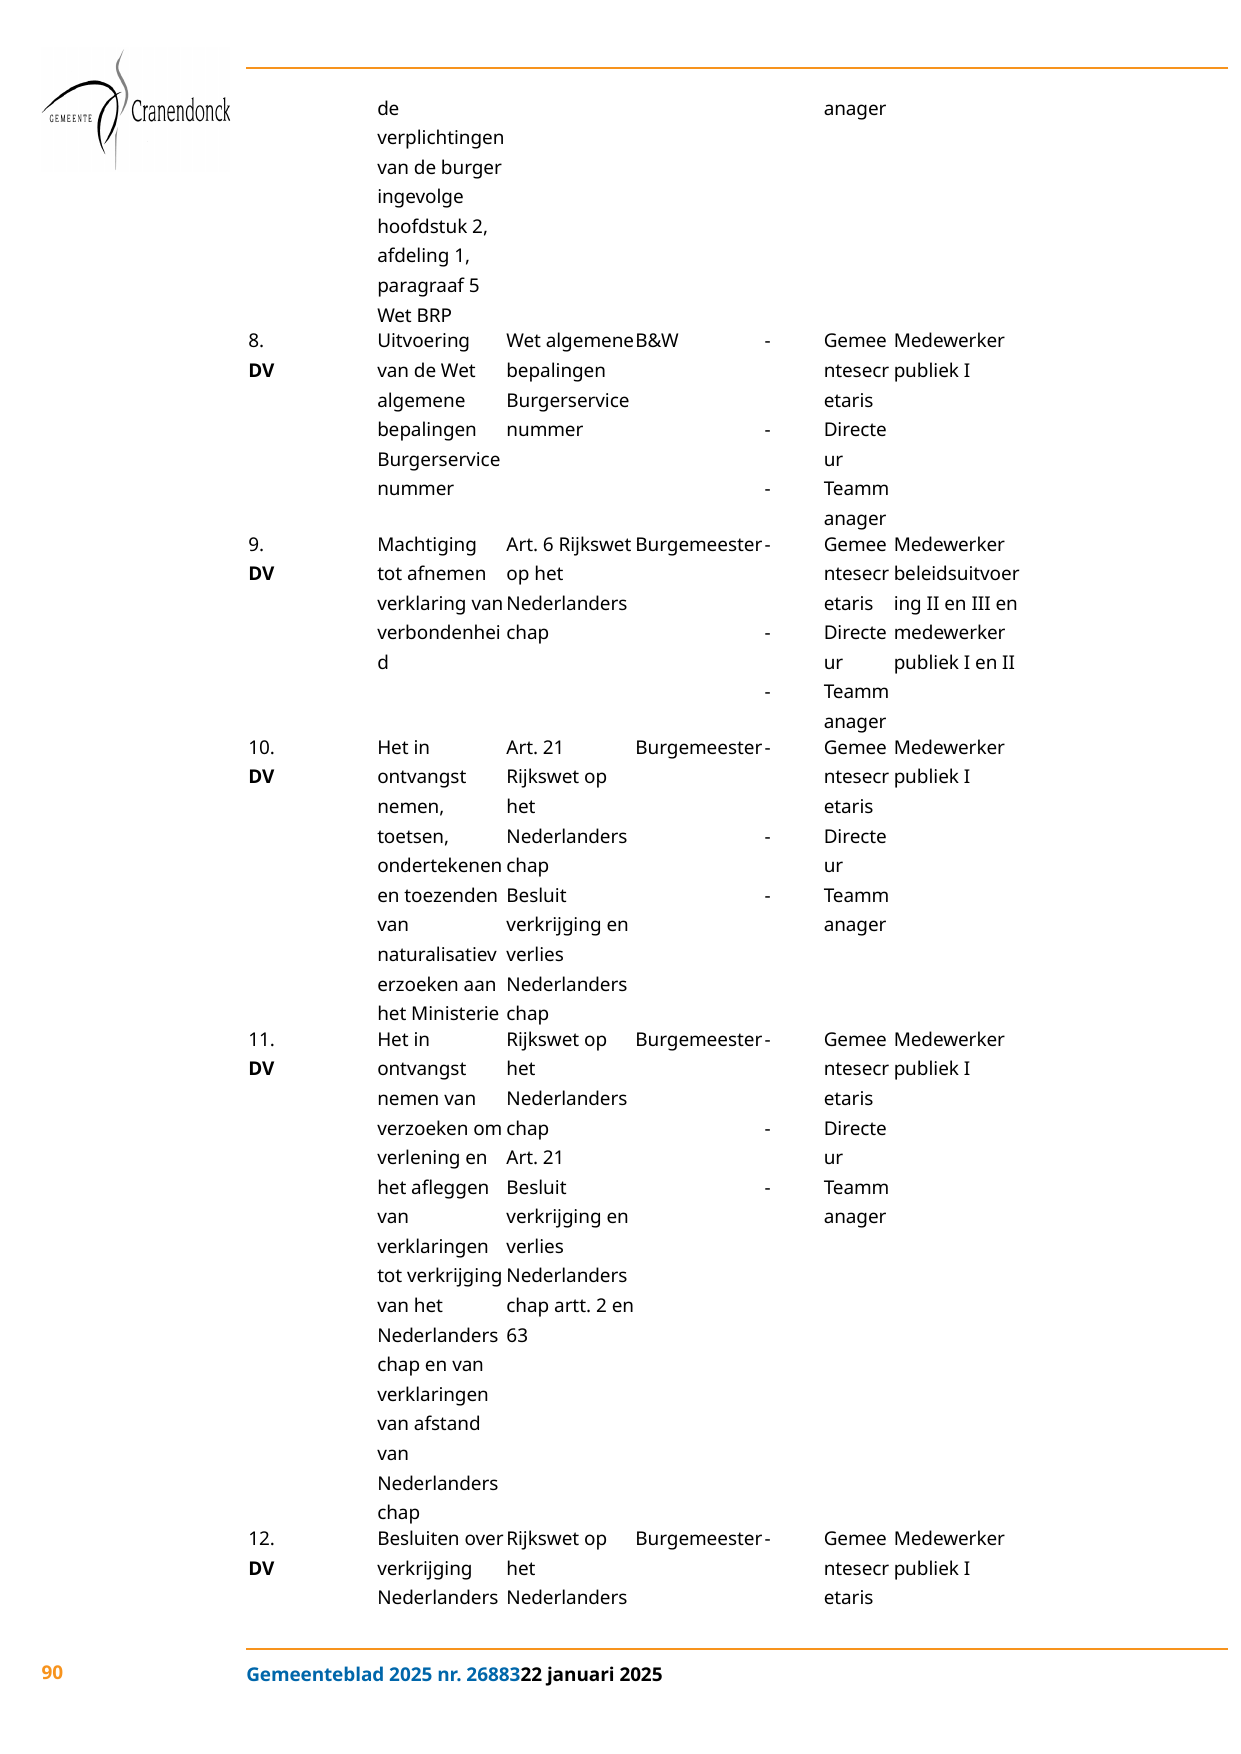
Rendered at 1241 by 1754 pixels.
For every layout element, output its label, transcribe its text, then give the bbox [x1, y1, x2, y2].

table_cell Gemeentesecretaris Directeur Teammanager [764, 734, 893, 1026]
table_cell 8. DV [248, 328, 377, 531]
table_cell anager [764, 95, 893, 328]
table_cell Machtiging tot afnemen verklaring van verbondenheid [377, 531, 506, 734]
table_cell B&W [635, 328, 764, 531]
table_cell Art. 6 Rijkswet op het Nederlanderschap [506, 531, 635, 734]
table_cell [1023, 328, 1152, 531]
table_cell [1023, 1026, 1152, 1525]
table_cell Rijkswet op het Nederlanders [506, 1525, 635, 1610]
table_cell Gemeentesecretaris Directeur Teammanager [764, 328, 893, 531]
table_cell Rijkswet op het Nederlanderschap Art. 21 Besluit verkrijging en verlies Nederlanderschap artt. 2 en 63 [506, 1026, 635, 1525]
table_cell Uitvoering van de Wet algemene bepalingen Burgerservicenummer [377, 328, 506, 531]
table_cell Gemeentesecretaris [764, 1525, 893, 1610]
table_cell [248, 95, 377, 328]
picture [41, 47, 231, 172]
table_cell Gemeentesecretaris Directeur Teammanager [764, 531, 893, 734]
table_cell Het in ontvangst nemen van verzoeken om verlening en het afleggen van verklaringen tot verkrijging van het Nederlanderschap en van verklaringen van afstand van Nederlanderschap [377, 1026, 506, 1525]
table_cell Medewerker publiek I [894, 734, 1022, 1026]
table_cell Art. 21 Rijkswet op het Nederlanderschap Besluit verkrijging en verlies Nederlanderschap [506, 734, 635, 1026]
table_cell Besluiten over verkrijging Nederlanders [377, 1525, 506, 1610]
table_cell Burgemeester [635, 1525, 764, 1610]
table_cell [1023, 1525, 1152, 1610]
table_cell [1023, 734, 1152, 1026]
table_cell Burgemeester [635, 531, 764, 734]
table_cell 10. DV [248, 734, 377, 1026]
table_cell Burgemeester [635, 734, 764, 1026]
table_cell [1023, 95, 1152, 328]
table_cell Gemeentesecretaris Directeur Teammanager [764, 1026, 893, 1525]
table_cell Medewerker publiek I [894, 328, 1022, 531]
table_cell [1023, 531, 1152, 734]
table_cell Het in ontvangst nemen, toetsen, ondertekenen en toezenden van naturalisatieverzoeken aan het Ministerie [377, 734, 506, 1026]
table_cell de verplichtingen van de burger ingevolge hoofdstuk 2, afdeling 1, paragraaf 5 Wet BRP [377, 95, 506, 328]
table_cell Medewerker publiek I [894, 1026, 1022, 1525]
table_cell Medewerker beleidsuitvoering II en III en medewerker publiek I en II [894, 531, 1022, 734]
table_cell [635, 95, 764, 328]
table_cell Wet algemene bepalingen Burgerservicenummer [506, 328, 635, 531]
table_cell [506, 95, 635, 328]
table_cell 12. DV [248, 1525, 377, 1610]
table_cell Medewerker publiek I [894, 1525, 1022, 1610]
table_cell Burgemeester [635, 1026, 764, 1525]
table_cell 9. DV [248, 531, 377, 734]
table_cell [894, 95, 1022, 328]
table_cell 11. DV [248, 1026, 377, 1525]
